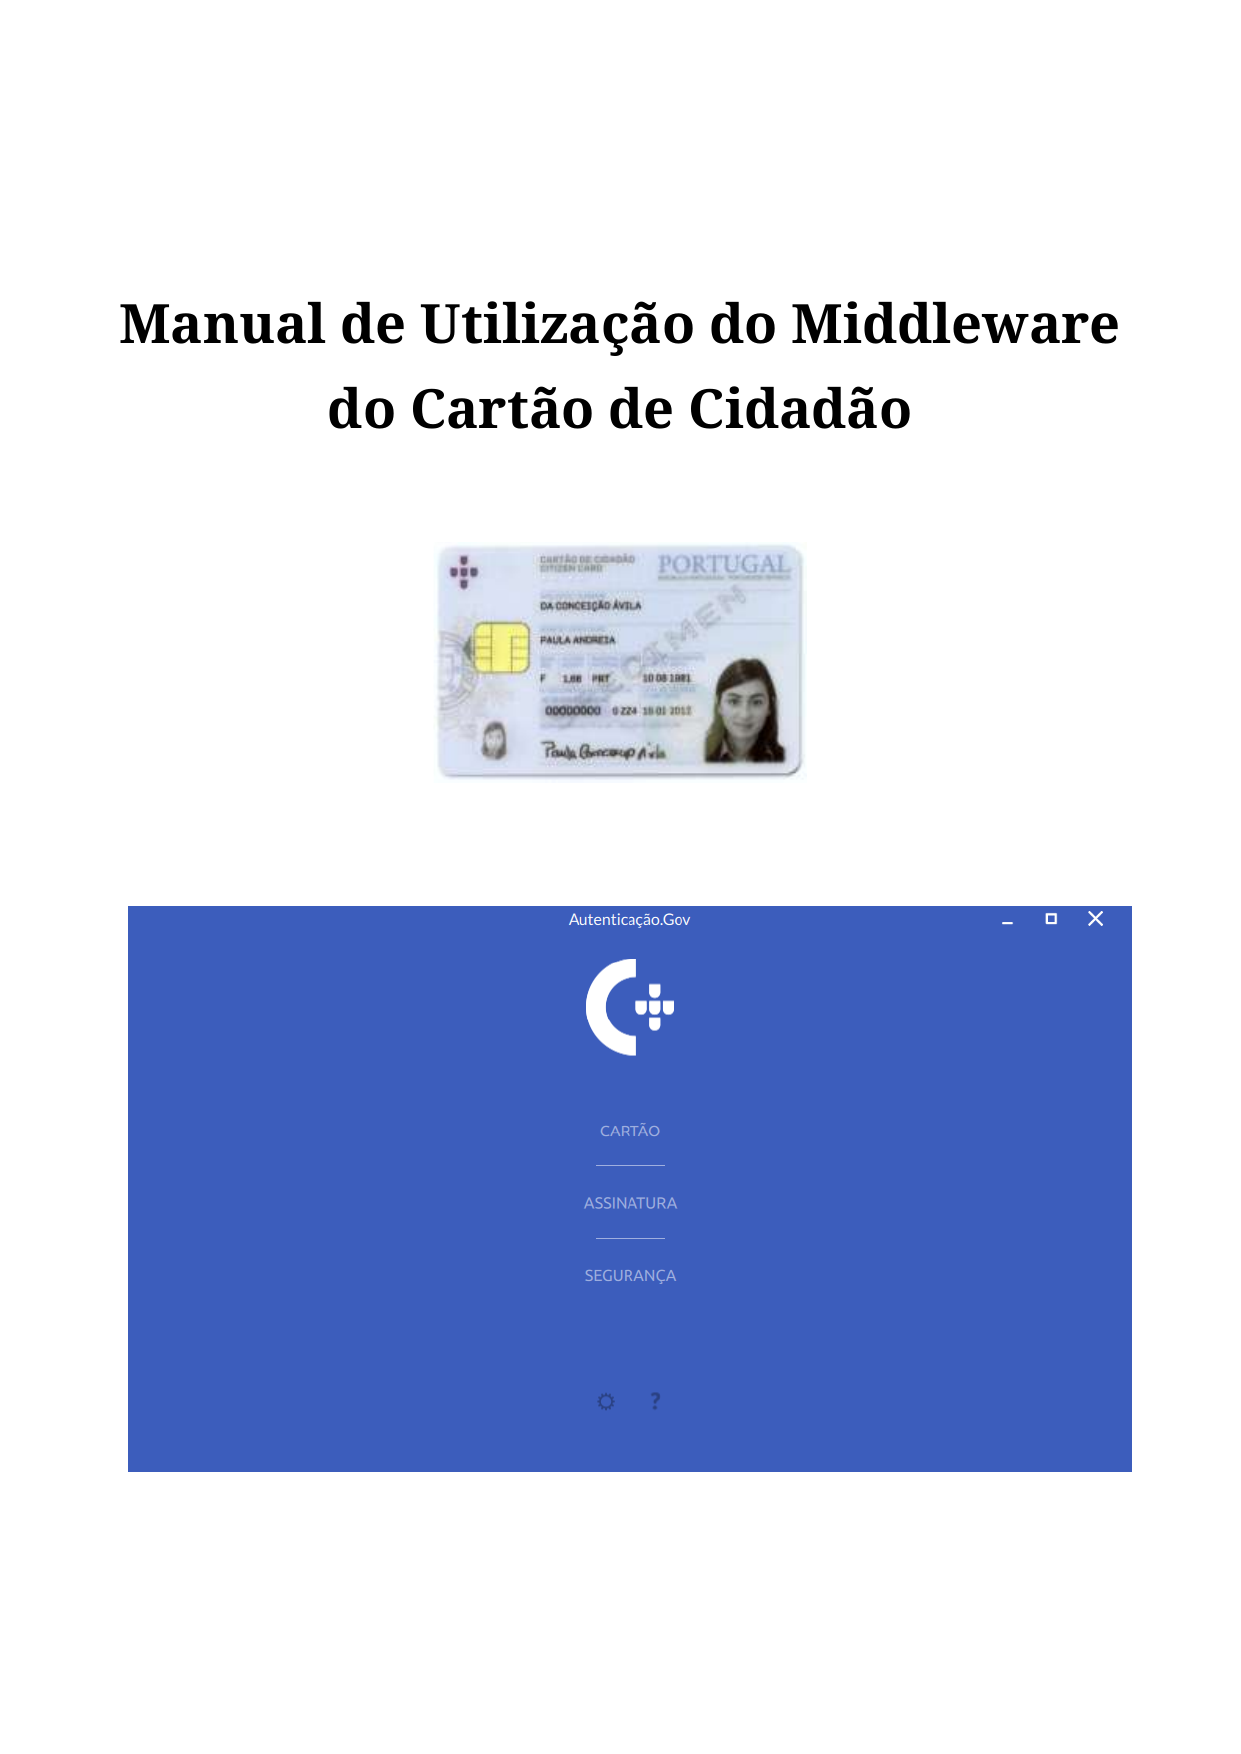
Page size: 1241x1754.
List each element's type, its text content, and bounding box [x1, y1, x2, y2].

picture [128, 906, 1132, 1472]
picture [433, 542, 807, 783]
text Manual de Utilização do Middleware do Cartão de Cidadão [118, 285, 1122, 444]
text MODERNIZAÇÃO ADMINISTRATIVA [118, 476, 1122, 583]
